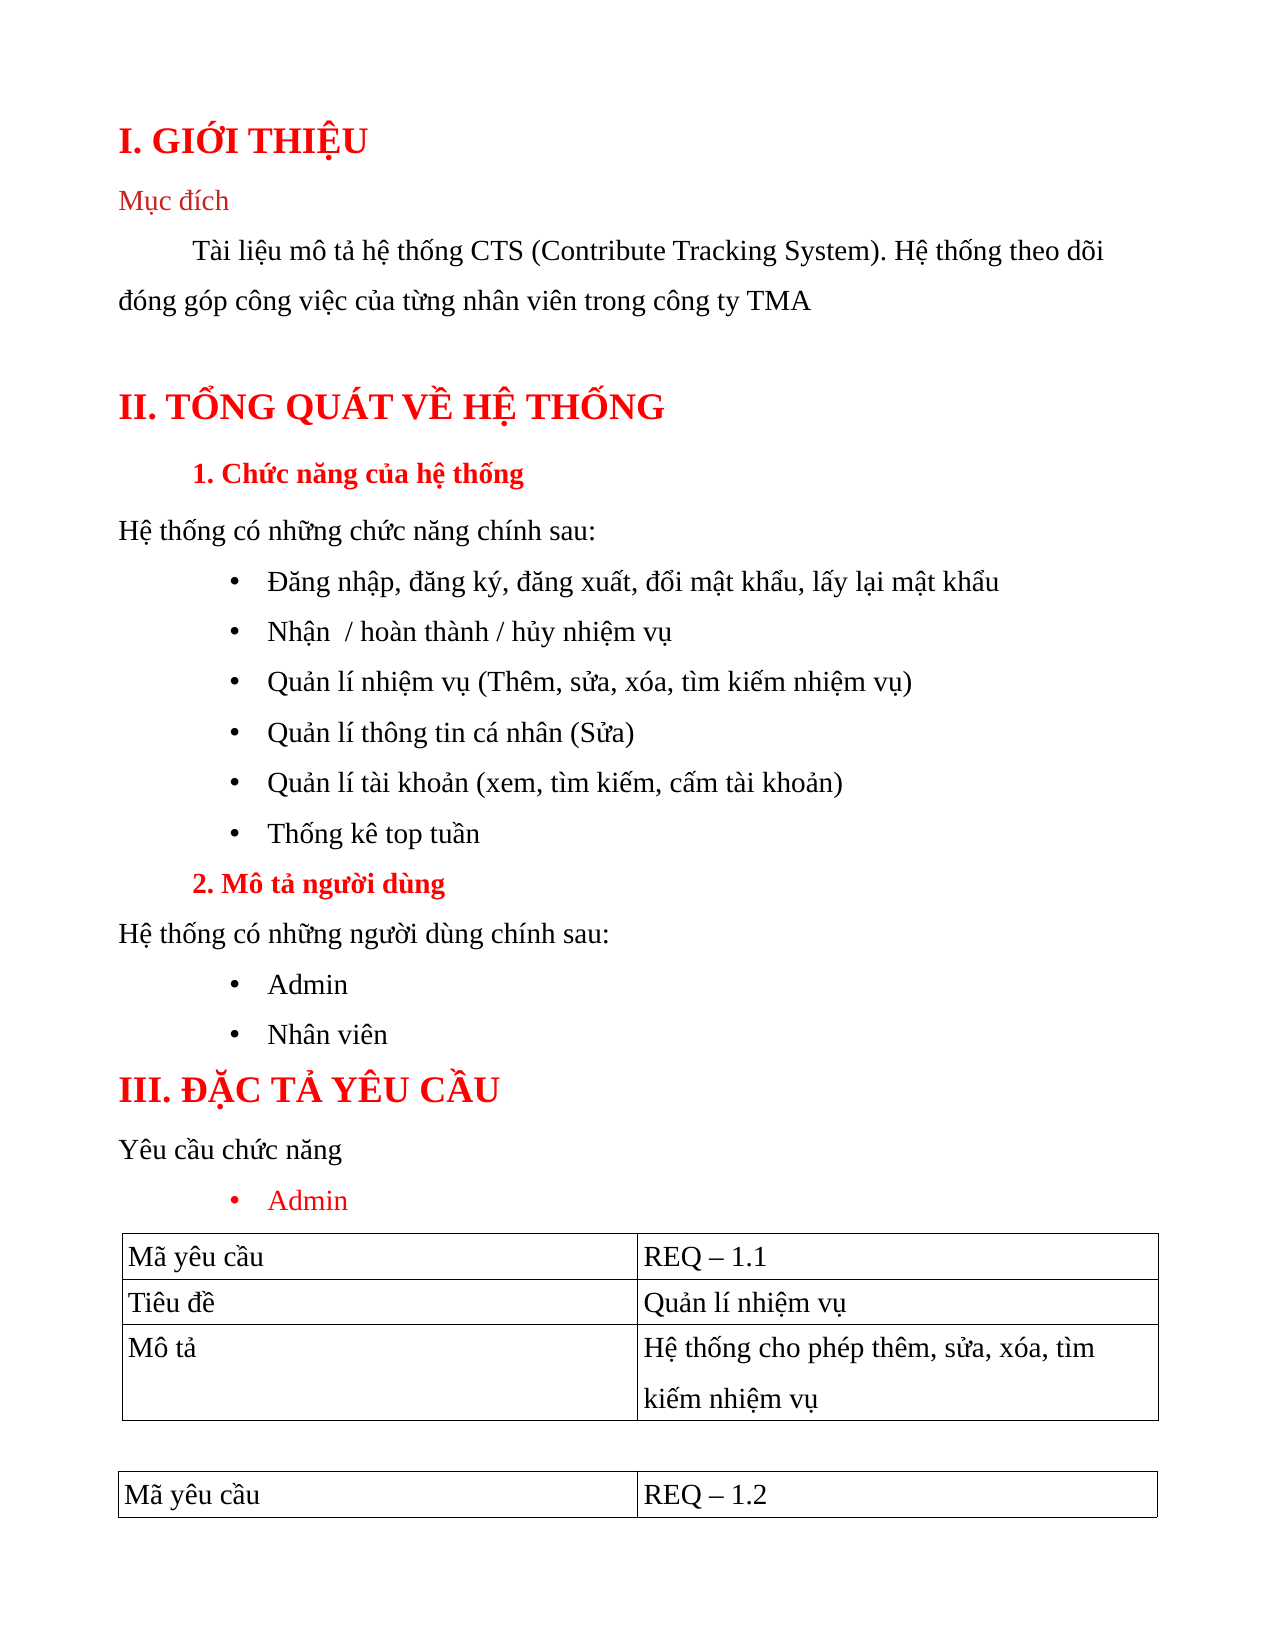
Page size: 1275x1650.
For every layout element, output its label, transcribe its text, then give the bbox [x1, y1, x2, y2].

text Hệ thống có những chức năng chính sau: [118, 513, 1157, 547]
list Quản lí thông tin cá nhân (Sửa) [229, 715, 1157, 749]
text II. TỔNG QUÁT VỀ HỆ THỐNG [118, 384, 1157, 427]
table_header REQ – 1.1 [638, 1234, 1158, 1279]
list Nhân viên [229, 1017, 1157, 1051]
text Mục đích [118, 183, 1157, 216]
list Quản lí nhiệm vụ (Thêm, sửa, xóa, tìm kiếm nhiệm vụ) [229, 664, 1157, 698]
list Admin [229, 967, 1157, 1001]
table_header Mã yêu cầu [119, 1472, 637, 1516]
text 1. Chức năng của hệ thống [118, 449, 1157, 492]
table_cell Hệ thống cho phép thêm, sửa, xóa, tìm kiếm nhiệm vụ [638, 1325, 1158, 1420]
list Thống kê top tuần [229, 816, 1157, 849]
list Admin [229, 1183, 1157, 1216]
table_cell Tiêu đề [123, 1280, 637, 1324]
table_cell Mô tả [123, 1325, 637, 1420]
text Yêu cầu chức năng [118, 1132, 1157, 1166]
text III. ĐẶC TẢ YÊU CẦU [118, 1068, 1157, 1111]
text Hệ thống có những người dùng chính sau: [118, 917, 1157, 950]
text Tài liệu mô tả hệ thống CTS (Contribute Tracking System). Hệ thống theo dõi đóng góp công việc của từng nhân viên trong công ty TMA [118, 233, 1157, 317]
text I. GIỚI THIỆU [118, 118, 1157, 161]
list Nhận / hoàn thành / hủy nhiệm vụ [229, 614, 1157, 648]
list Đăng nhập, đăng ký, đăng xuất, đổi mật khẩu, lấy lại mật khẩu [229, 564, 1157, 597]
list Quản lí tài khoản (xem, tìm kiếm, cấm tài khoản) [229, 765, 1157, 799]
text 2. Mô tả người dùng [118, 866, 1157, 900]
table_cell Quản lí nhiệm vụ [638, 1280, 1158, 1324]
table_header REQ – 1.2 [638, 1472, 1157, 1516]
table_header Mã yêu cầu [123, 1234, 637, 1279]
